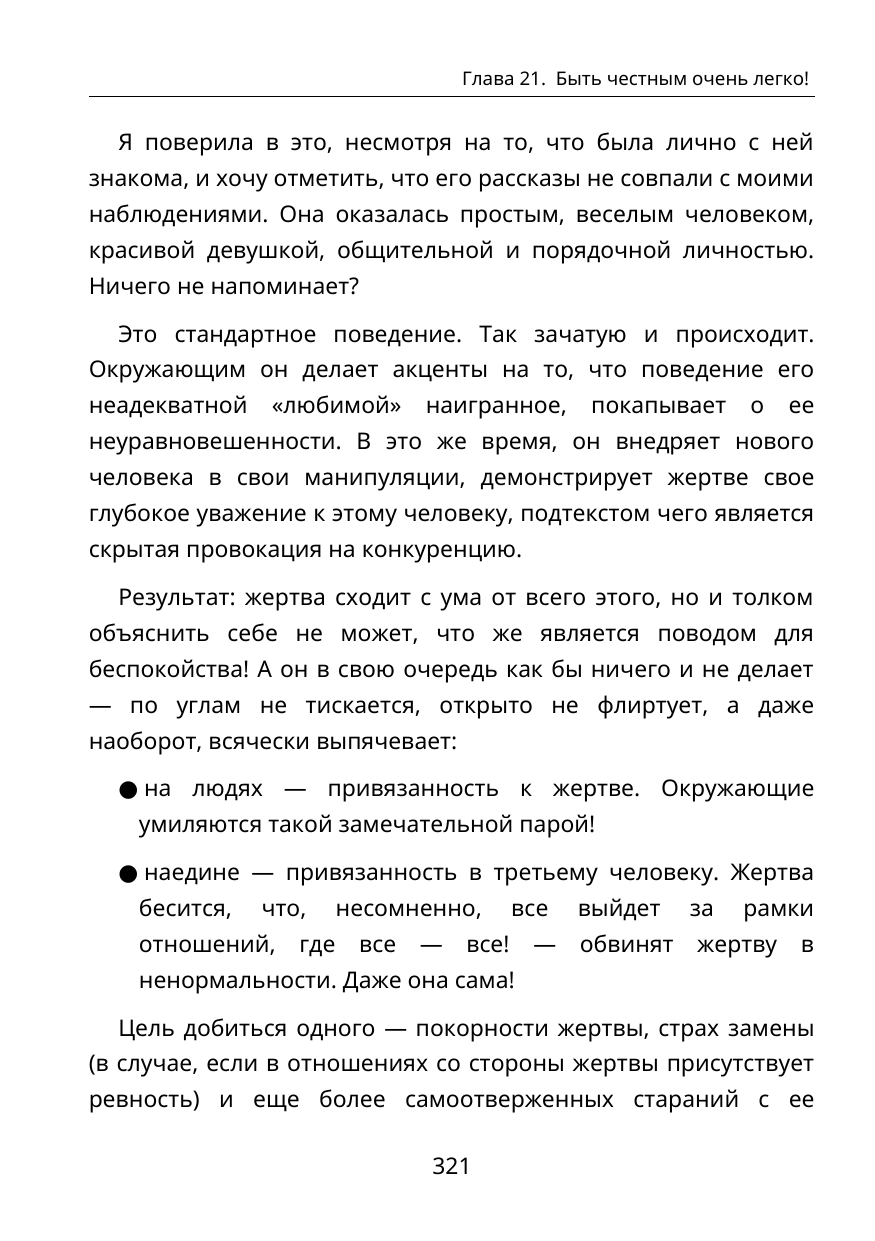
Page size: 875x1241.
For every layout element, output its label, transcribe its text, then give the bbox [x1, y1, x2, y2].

text Это стандартное поведение. Так зачатую и происходит. Окружающим он делает акценты на то, что поведение его неадекватной «любимой» наигранное, покапывает о ее неуравновешенности. В это же время, он внедряет нового человека в свои манипуляции, демонстрирует жертве свое глубокое уважение к этому человеку, подтекстом чего является скрытая провокация на конкуренцию. [88, 317, 815, 564]
text Цель добиться одного — покорности жертвы, страх замены (в случае, если в отношениях со стороны жертвы присутствует ревность) и еще более самоотверженных стараний с ее [88, 1011, 815, 1114]
list наедине — привязанность в третьему человеку. Жертва бесится, что, несомненно, все выйдет за рамки отношений, где все — все! — обвинят жертву в ненормальности. Даже она сама! [118, 856, 815, 995]
text Результат: жертва сходит с ума от всего этого, но и толком объяснить себе не может, что же является поводом для беспокойства! А он в свою очередь как бы ничего и не делает — по углам не тискается, открыто не флиртует, а даже наоборот, всячески выпячевает: [88, 581, 815, 756]
list на людях — привязанность к жертве. Окружающие умиляются такой замечательной парой! [118, 772, 815, 839]
text Я поверила в это, несмотря на то, что была лично с ней знакома, и хочу отметить, что его рассказы не совпали с моими наблюдениями. Она оказалась простым, веселым человеком, красивой девушкой, общительной и порядочной личностью. Ничего не напоминает? [88, 126, 815, 301]
